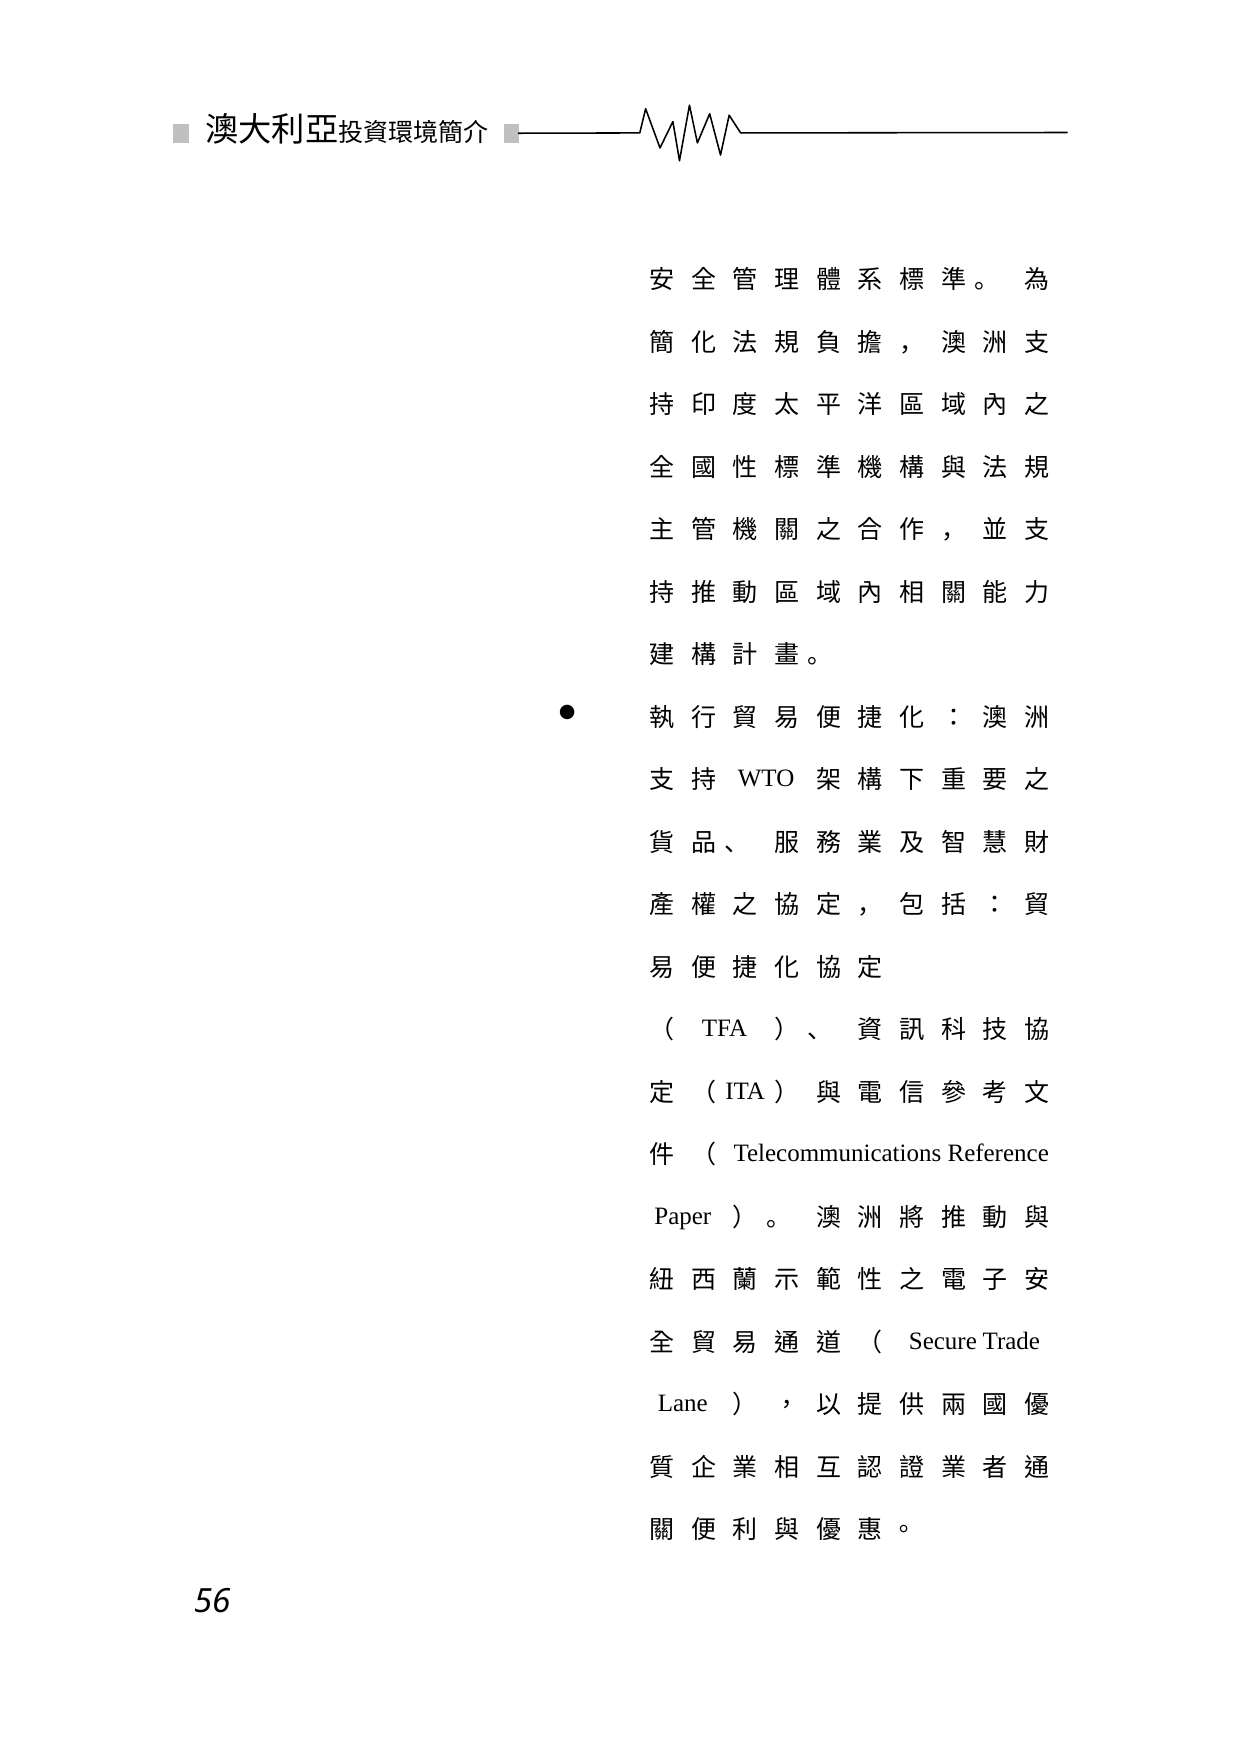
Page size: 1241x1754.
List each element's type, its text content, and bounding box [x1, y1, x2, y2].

list 安全管理體系標準。為簡化法規負擔，澳洲支持印度太平洋區域內之全國性標準機構與法規主管機關之合作，並支持推動區域內相關能力建構計畫。 [557, 236, 1058, 674]
list 執行貿易便捷化：澳洲支持WTO架構下重要之貨品、服務業及智慧財產權之協定，包括：貿易便捷化協定（TFA）、資訊科技協定（ITA）與電信參考文件（Telecommunications Reference Paper）。澳洲將推動與紐西蘭示範性之電子安全貿易通道（Secure Trade Lane），以提供兩國優質企業相互認證業者通關便利與優惠。 [557, 674, 1058, 1549]
